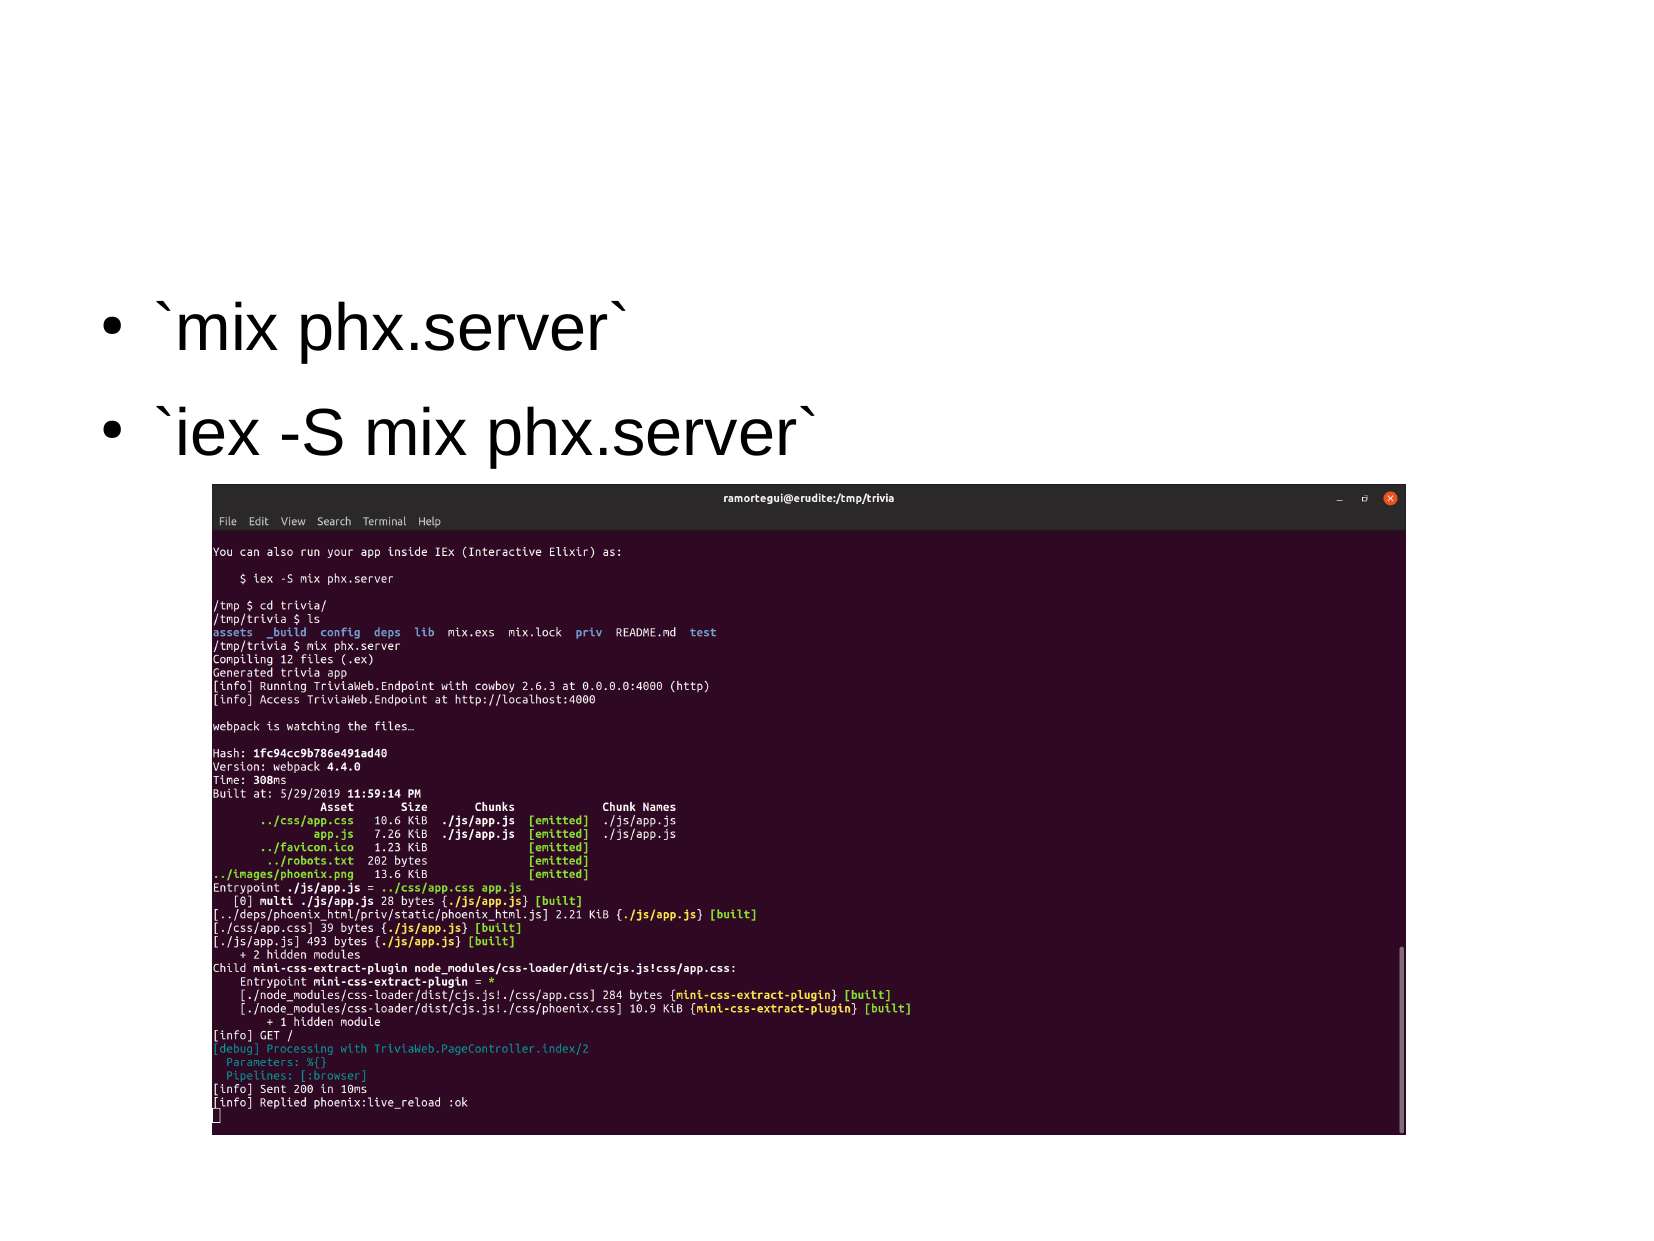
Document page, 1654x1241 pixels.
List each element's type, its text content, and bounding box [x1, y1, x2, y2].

picture [212, 484, 1406, 1135]
list `mix phx.server` `iex -S mix phx.server` [82, 290, 1571, 1010]
